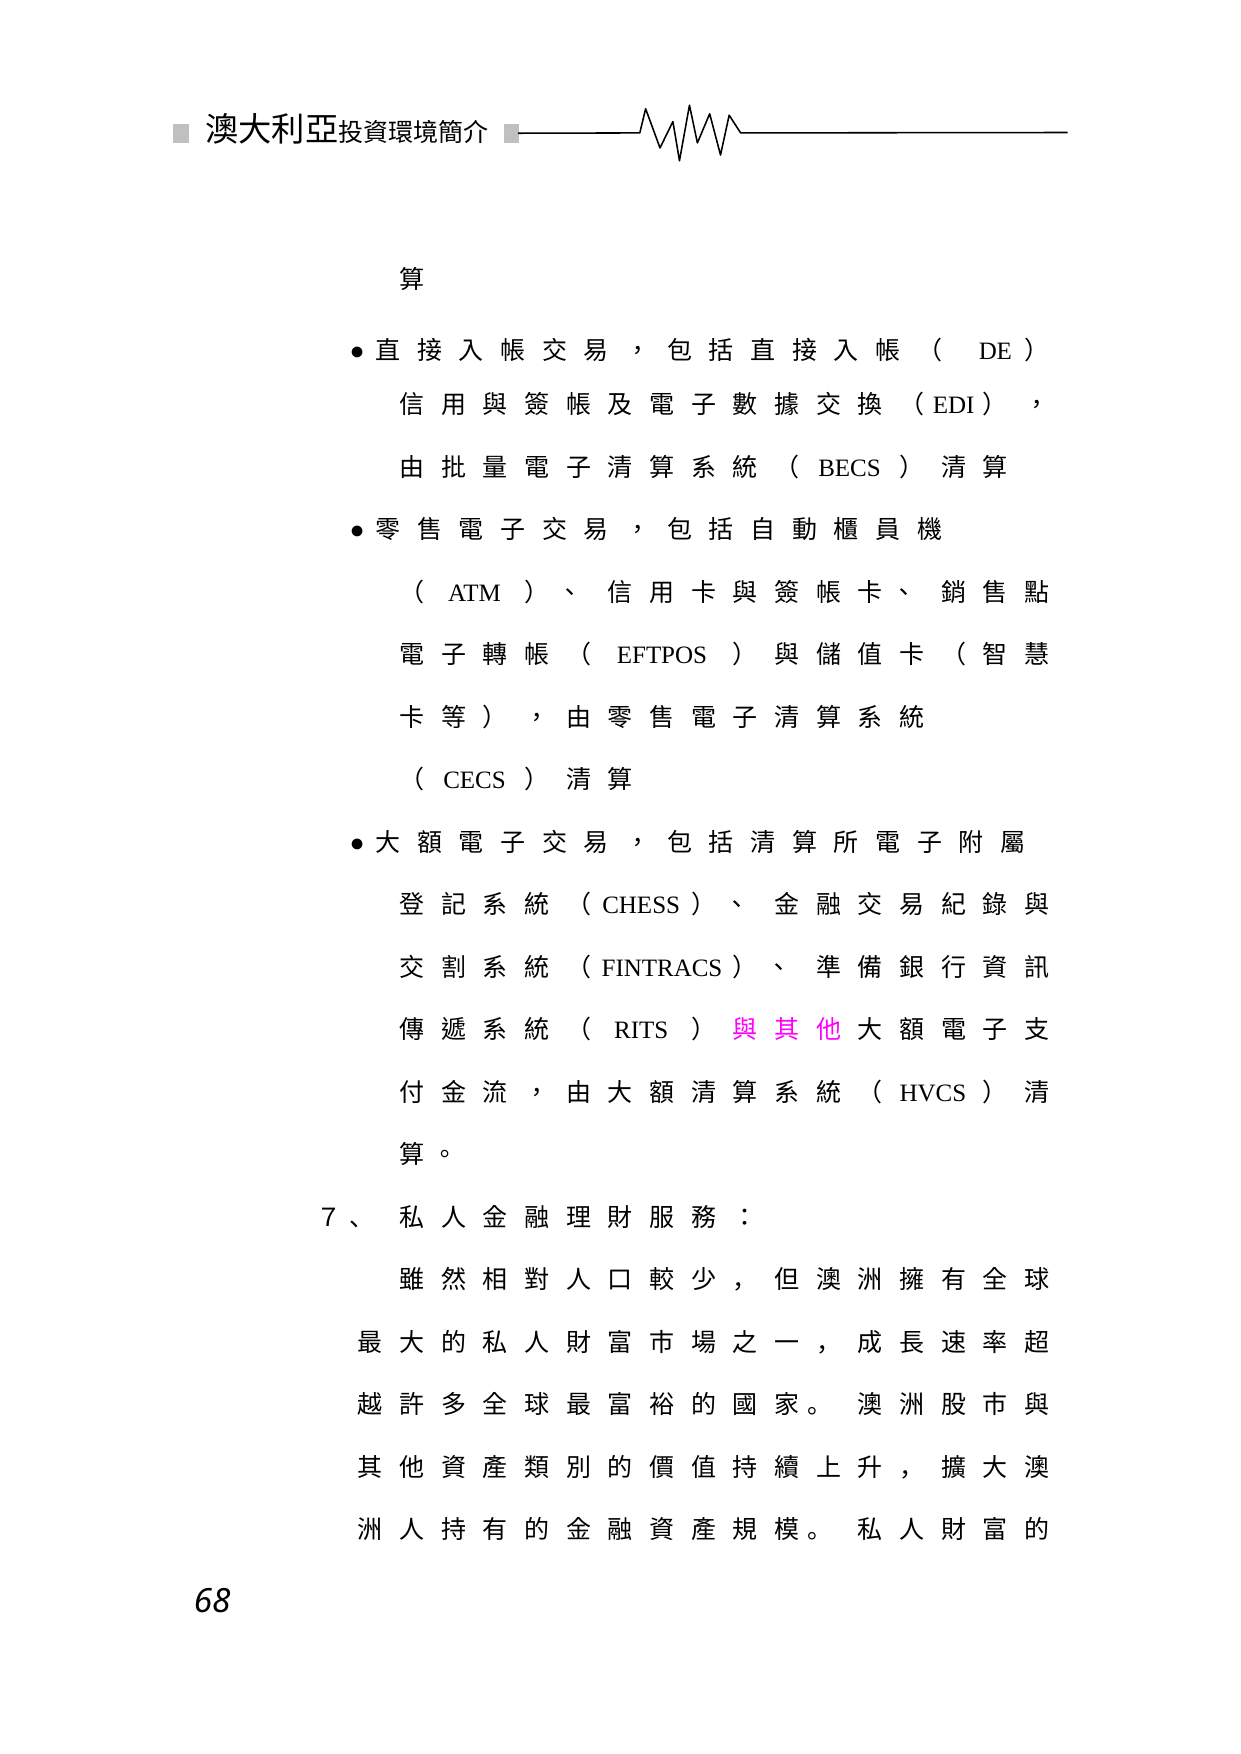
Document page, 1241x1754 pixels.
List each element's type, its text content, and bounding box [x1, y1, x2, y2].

text ● 零售電子交易，包括自動櫃員機（ATM）、信用卡與簽帳卡、銷售點電子轉帳（EFTPOS）與儲值卡（智慧卡等），由零售電子清算系統（CECS）清算 [330, 486, 1058, 799]
text ● 直接入帳交易，包括直接入帳（DE）信用與簽帳及電子數據交換（EDI），由批量電子清算系統（BECS）清算 [330, 299, 1058, 486]
text 算 [330, 236, 1058, 299]
subtitle 雖然相對人口較少，但澳洲擁有全球最大的私人財富市場之一，成長速率超越許多全球最富裕的國家。澳洲股市與其他資產類別的價值持續上升，擴大澳洲人持有的金融資產規模。私人財富的 [330, 1236, 1058, 1549]
subtitle ７、私人金融理財服務： [281, 1174, 1058, 1236]
text ● 大額電子交易，包括清算所電子附屬登記系統（CHESS）、金融交易紀錄與交割系統（FINTRACS）、準備銀行資訊傳遞系統（RITS）與其他大額電子支付金流，由大額清算系統（HVCS）清算。 [330, 799, 1058, 1174]
